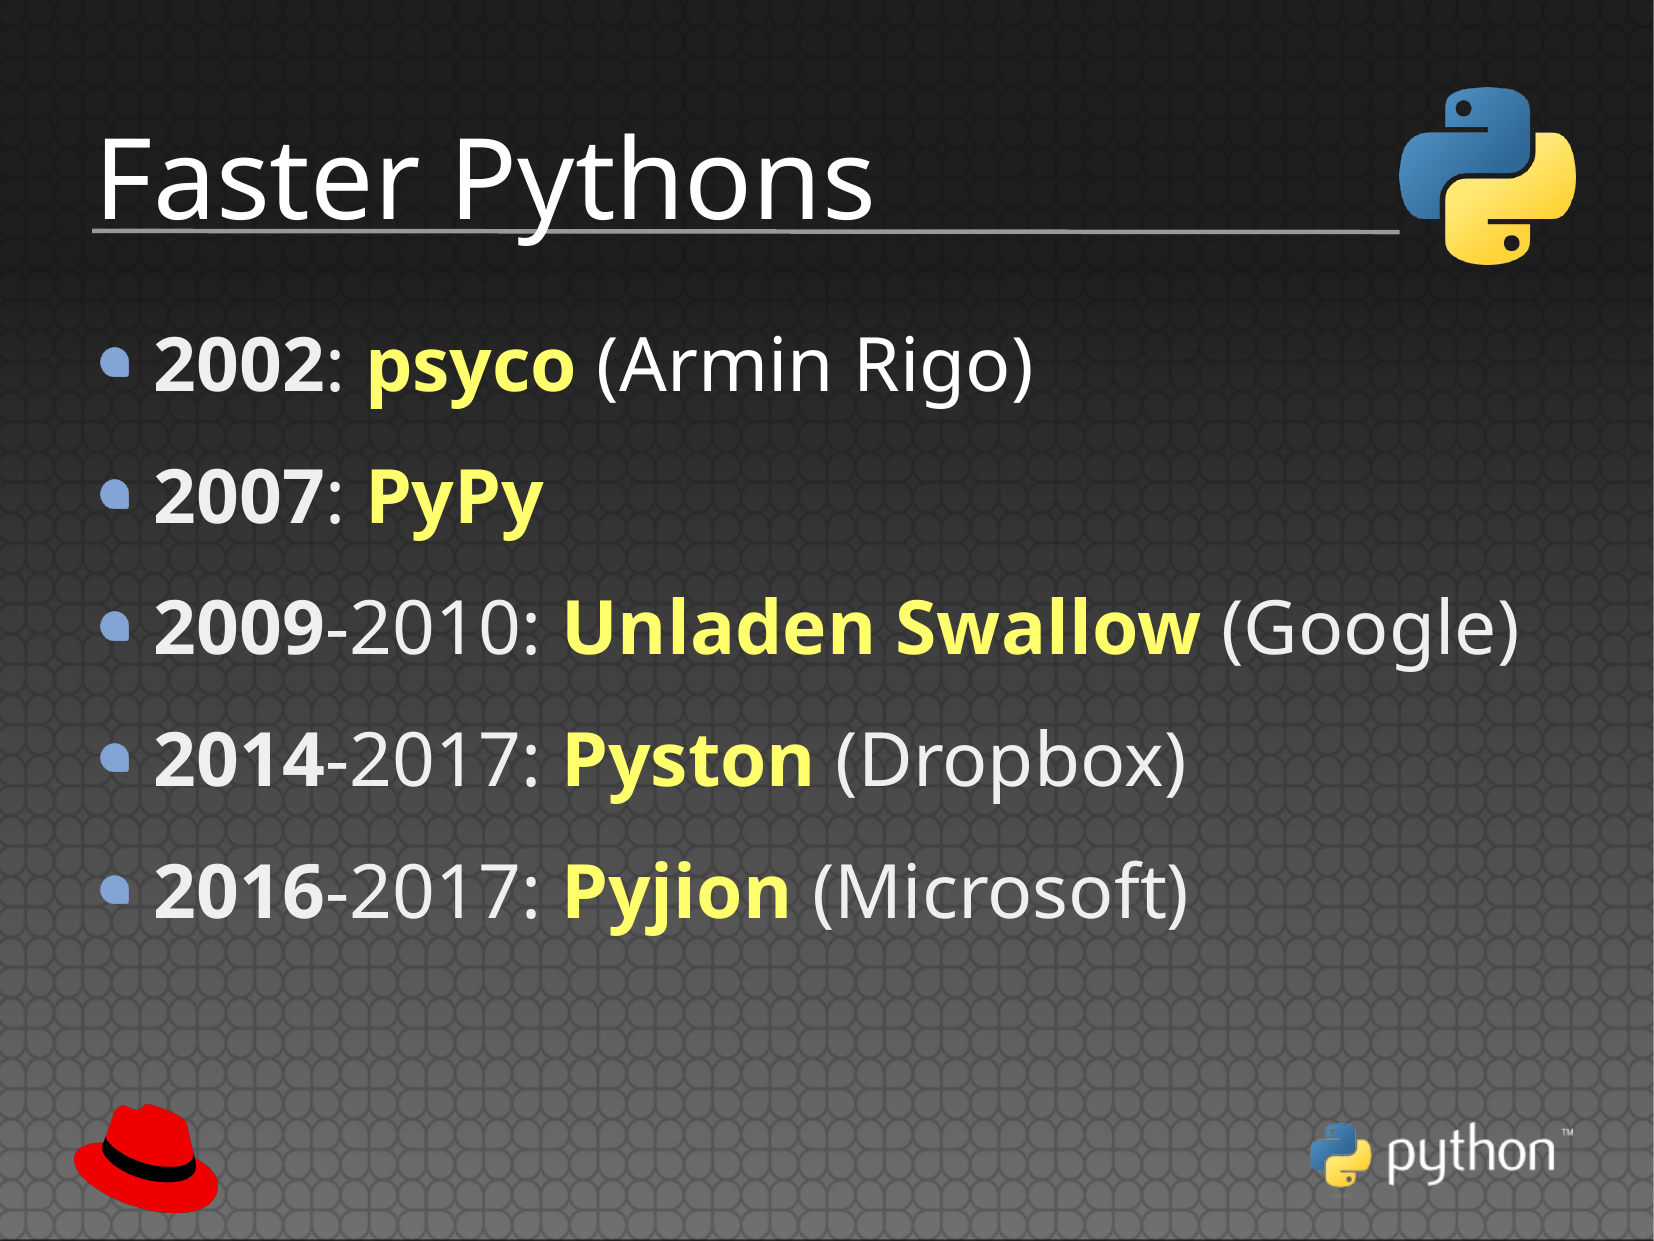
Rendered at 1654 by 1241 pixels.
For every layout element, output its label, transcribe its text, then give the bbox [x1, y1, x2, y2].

title Faster Pythons [94, 100, 1426, 251]
picture [0, 0, 1654, 1241]
list 2002: psyco (Armin Rigo) 2007: PyPy 2009-2010: Unladen Swallow (Google) 2014-2017: Pyston (Dropbox) 2016-2017: Pyjion (Microsoft) [82, 311, 1571, 1051]
